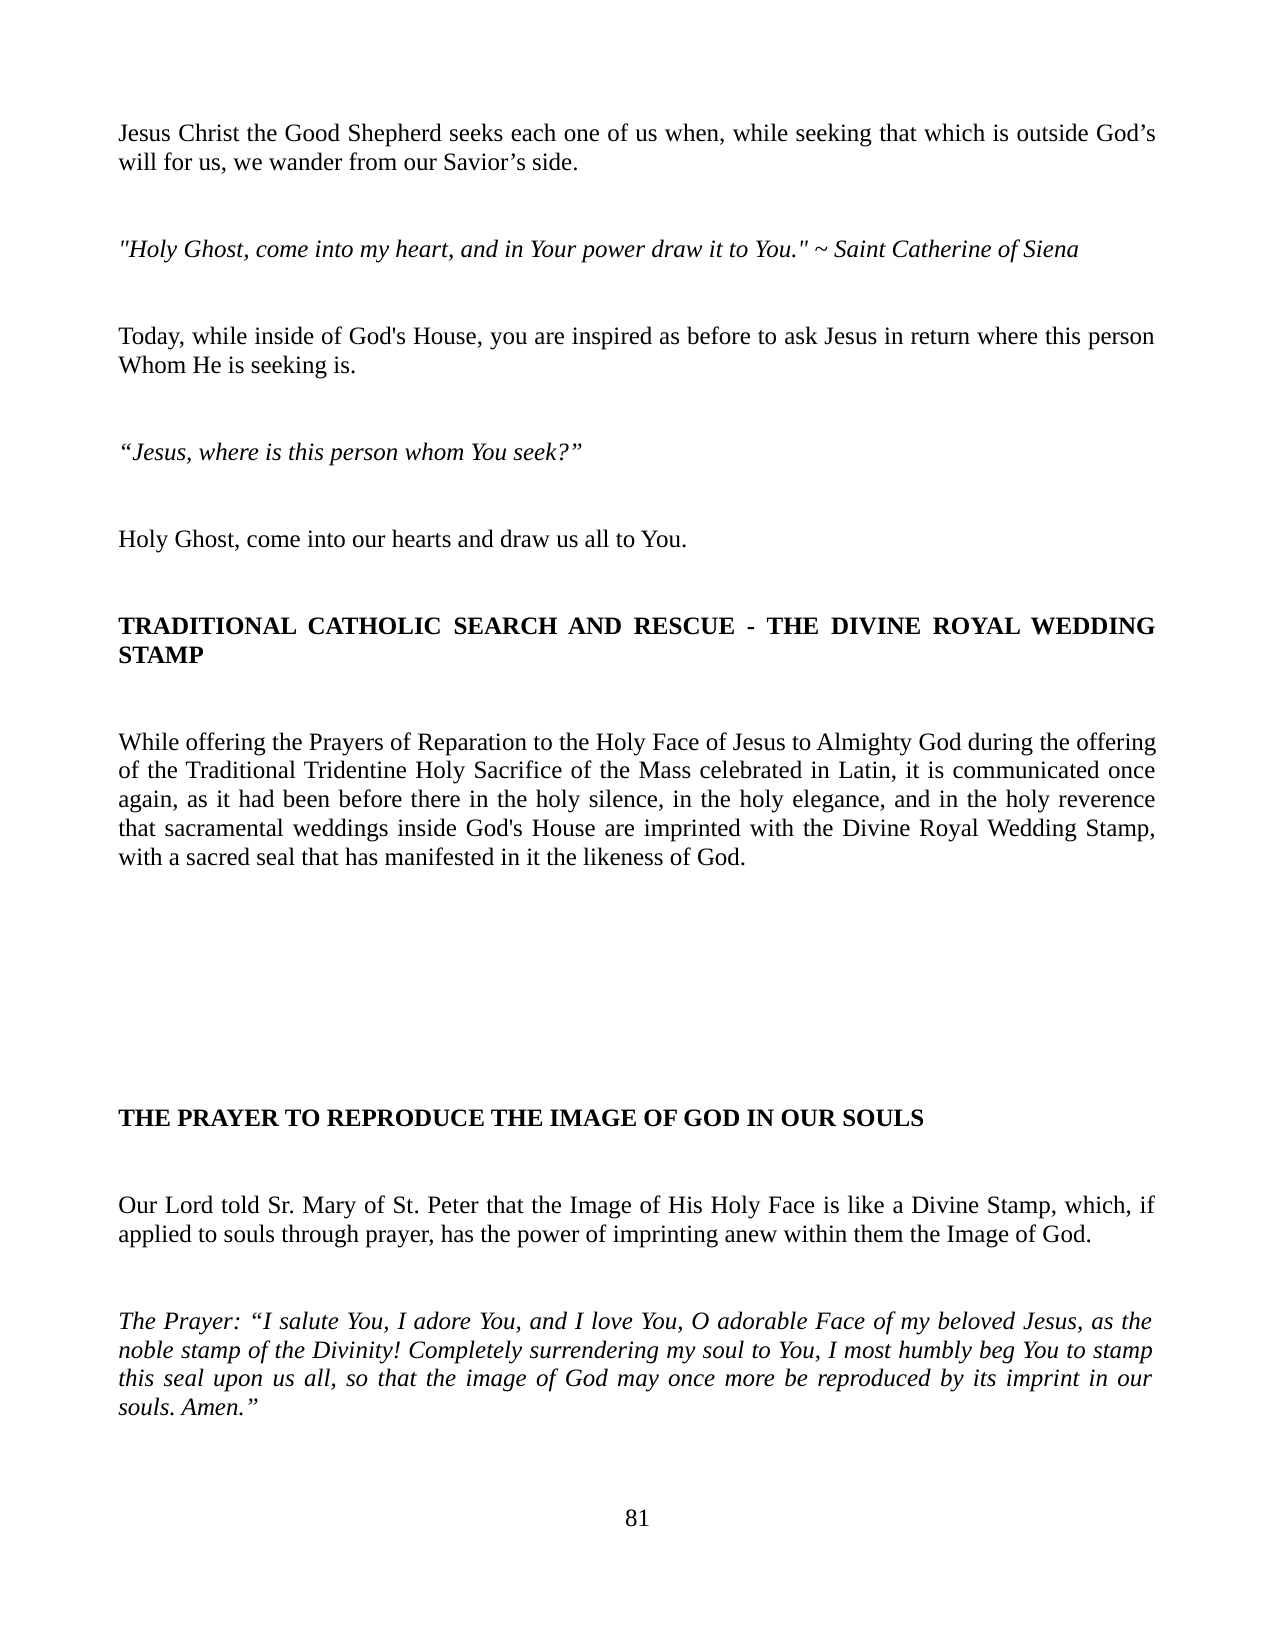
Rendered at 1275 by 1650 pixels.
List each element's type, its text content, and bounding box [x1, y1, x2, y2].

text TRADITIONAL CATHOLIC SEARCH AND RESCUE - THE DIVINE ROYAL WEDDING STAMP [118, 611, 1157, 668]
text “Jesus, where is this person whom You seek?” [118, 437, 1157, 466]
text THE PRAYER TO REPRODUCE THE IMAGE OF GOD IN OUR SOULS [118, 1103, 1157, 1132]
text Jesus Christ the Good Shepherd seeks each one of us when, while seeking that which is outside God’s will for us, we wander from our Savior’s side. [118, 118, 1157, 176]
text Our Lord told Sr. Mary of St. Peter that the Image of His Holy Face is like a Divine Stamp, which, if applied to souls through prayer, has the power of imprinting anew within them the Image of God. [118, 1190, 1157, 1248]
text Holy Ghost, come into our hearts and draw us all to You. [118, 524, 1157, 553]
text "Holy Ghost, come into my heart, and in Your power draw it to You." ~ Saint Catherine of Siena [118, 234, 1157, 263]
text While offering the Prayers of Reparation to the Holy Face of Jesus to Almighty God during the offering of the Traditional Tridentine Holy Sacrifice of the Mass celebrated in Latin, it is communicated once again, as it had been before there in the holy silence, in the holy elegance, and in the holy reverence that sacramental weddings inside God's House are imprinted with the Divine Royal Wedding Stamp, with a sacred seal that has manifested in it the likeness of God. [118, 727, 1157, 871]
text Today, while inside of God's House, you are inspired as before to ask Jesus in return where this person Whom He is seeking is. [118, 321, 1157, 378]
text The Prayer: “I salute You, I adore You, and I love You, O adorable Face of my beloved Jesus, as the noble stamp of the Divinity! Completely surrendering my soul to You, I most humbly beg You to stamp this seal upon us all, so that the image of God may once more be reproduced by its imprint in our souls. Amen.” [118, 1306, 1157, 1421]
